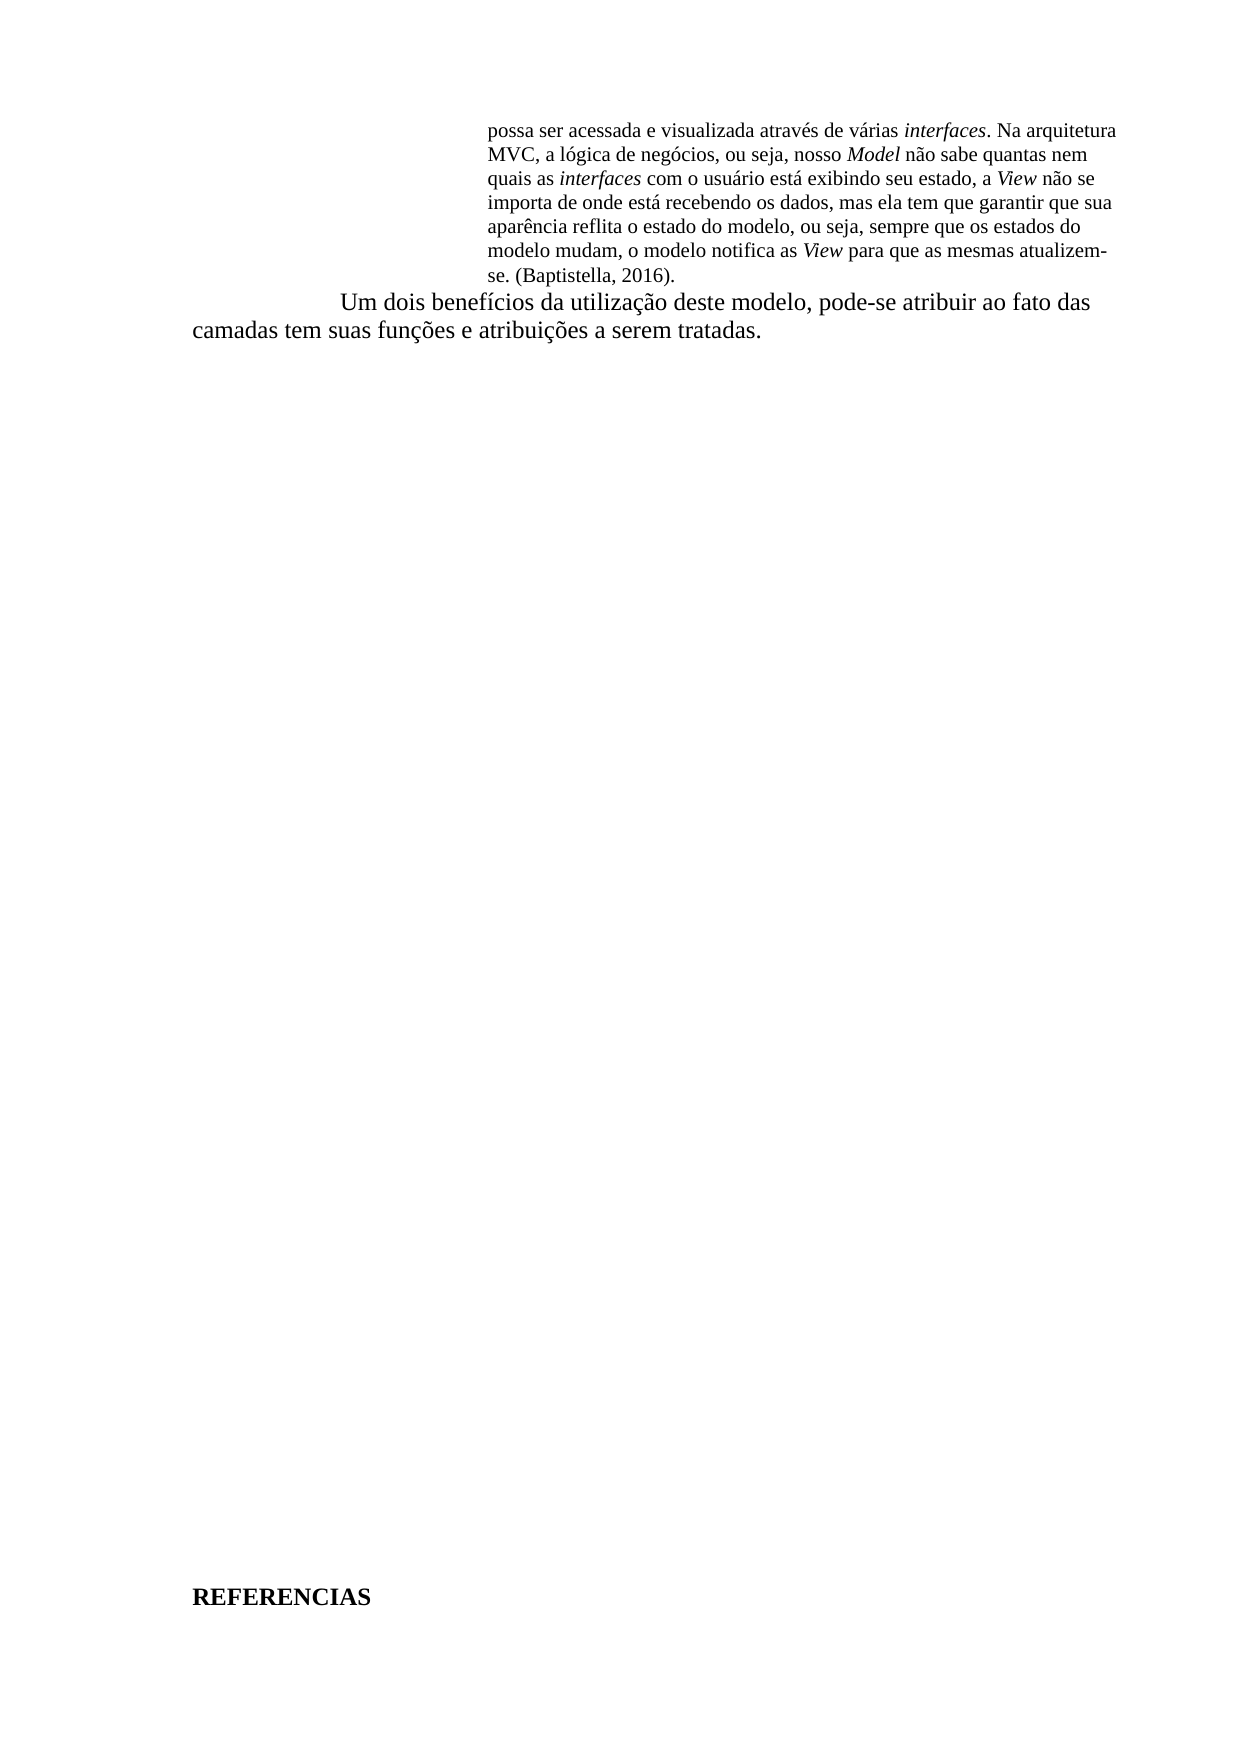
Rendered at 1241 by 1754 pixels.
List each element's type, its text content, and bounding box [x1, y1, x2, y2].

text Um dois benefícios da utilização deste modelo, pode-se atribuir ao fato das camadas tem suas funções e atribuições a serem tratadas. [192, 287, 1122, 344]
list REFERENCIAS [192, 1582, 1122, 1611]
text possa ser acessada e visualizada através de várias interfaces. Na arquitetura MVC, a lógica de negócios, ou seja, nosso Model não sabe quantas nem quais as interfaces com o usuário está exibindo seu estado, a View não se importa de onde está recebendo os dados, mas ela tem que garantir que sua aparência reflita o estado do modelo, ou seja, sempre que os estados do modelo mudam, o modelo notifica as View para que as mesmas atualizem-se. (Baptistella, 2016). [487, 118, 1122, 287]
